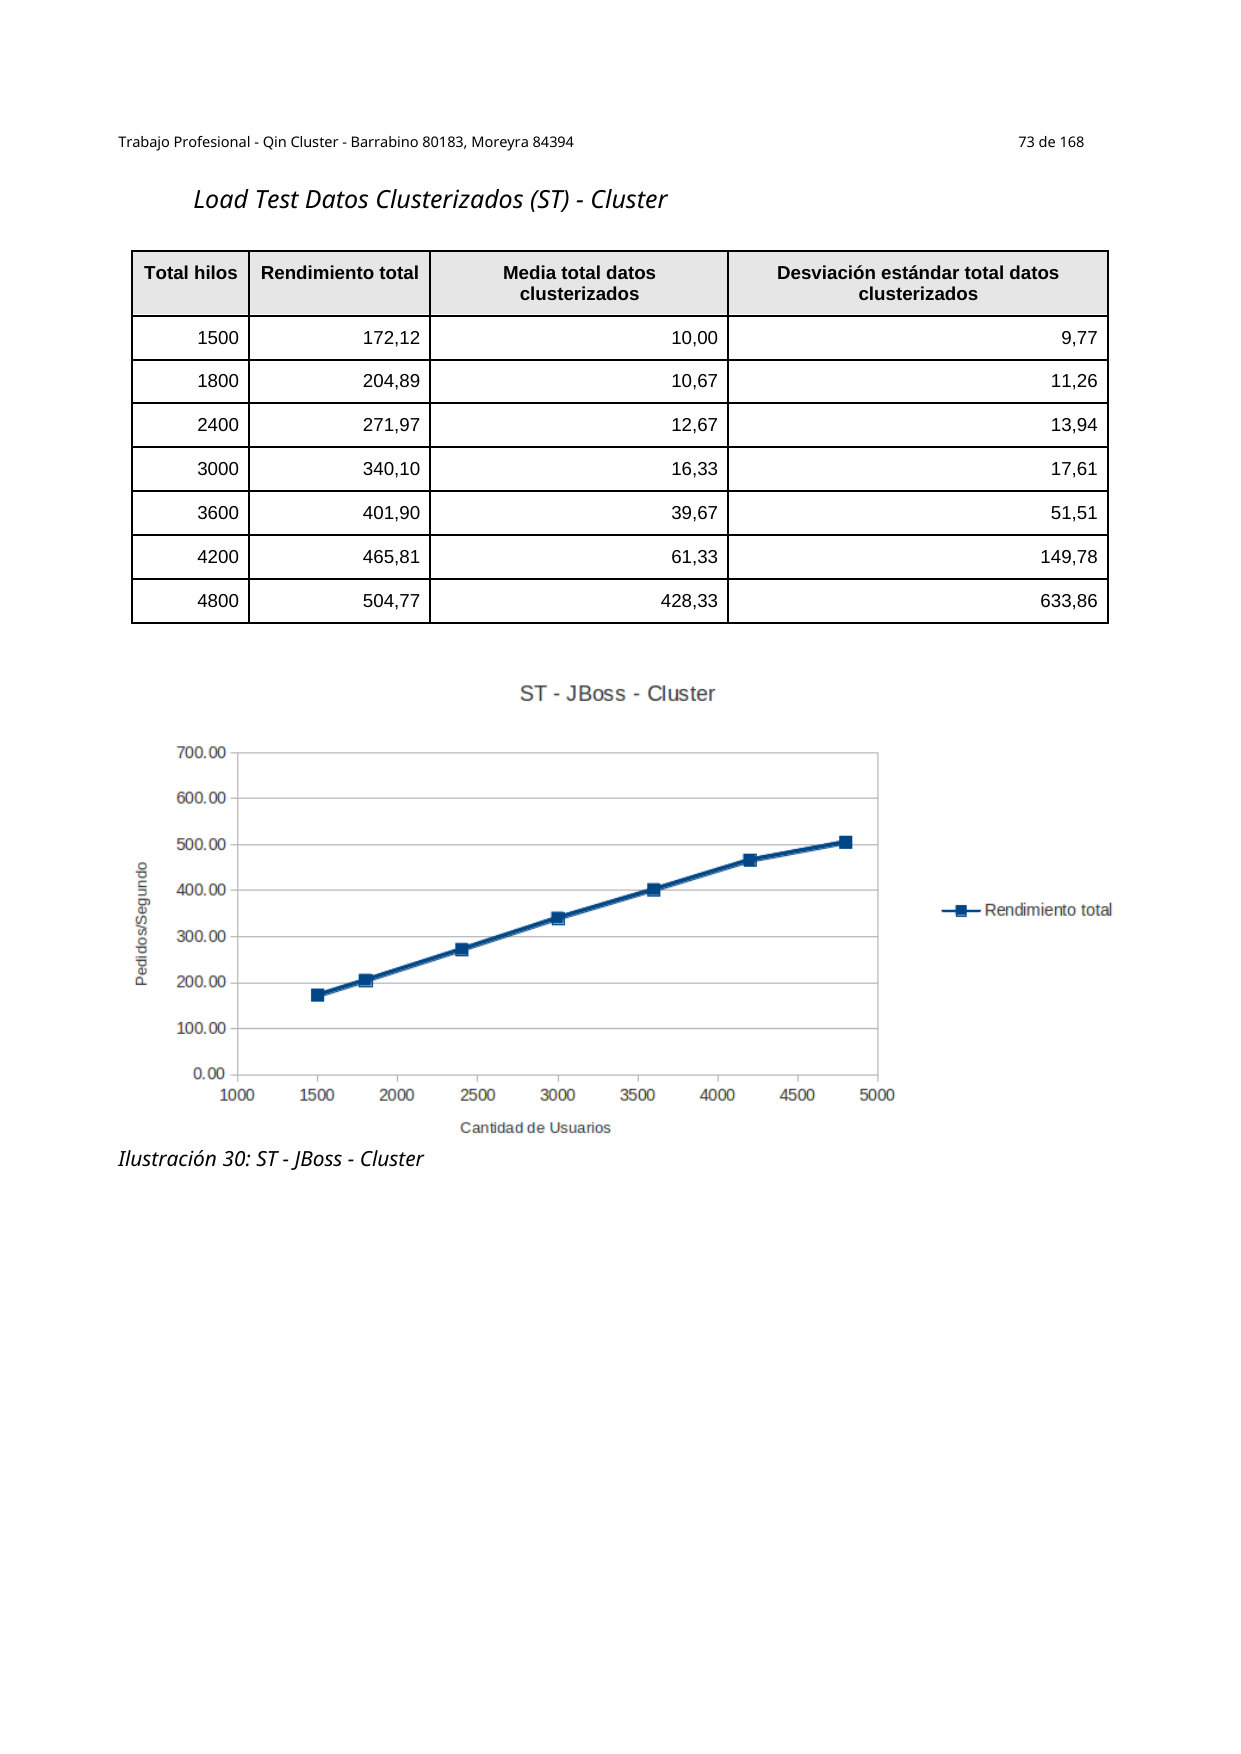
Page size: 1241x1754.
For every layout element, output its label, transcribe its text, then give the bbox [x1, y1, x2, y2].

table_cell 17,61 [729, 448, 1107, 490]
table_cell 10,00 [431, 317, 727, 358]
table_cell 4800 [133, 580, 248, 622]
table_cell 172,12 [250, 317, 429, 358]
table_cell 61,33 [431, 536, 727, 578]
table_cell 39,67 [431, 492, 727, 534]
table_cell 9,77 [729, 317, 1107, 358]
table_cell 16,33 [431, 448, 727, 490]
table_cell 3600 [133, 492, 248, 534]
table_cell 12,67 [431, 404, 727, 446]
table_cell 340,10 [250, 448, 429, 490]
table_header Rendimiento total [250, 252, 429, 314]
table_cell 271,97 [250, 404, 429, 446]
table_cell 465,81 [250, 536, 429, 578]
table_cell 11,26 [729, 361, 1107, 402]
text Load Test Datos Clusterizados (ST) - Cluster [118, 182, 1122, 216]
table_cell 4200 [133, 536, 248, 578]
table_cell 204,89 [250, 361, 429, 402]
table_header Total hilos [133, 252, 248, 314]
table_cell 504,77 [250, 580, 429, 622]
text Ilustración 30: ST - JBoss - Cluster [118, 1145, 1122, 1173]
table_header Desviación estándar total datos clusterizados [729, 252, 1107, 314]
table_header Media total datos clusterizados [431, 252, 727, 314]
table_cell 1800 [133, 361, 248, 402]
table_cell 10,67 [431, 361, 727, 402]
table_cell 149,78 [729, 536, 1107, 578]
table_cell 428,33 [431, 580, 727, 622]
table_cell 3000 [133, 448, 248, 490]
table_cell 633,86 [729, 580, 1107, 622]
table_cell 13,94 [729, 404, 1107, 446]
picture [118, 670, 1123, 1145]
table_cell 2400 [133, 404, 248, 446]
table_cell 51,51 [729, 492, 1107, 534]
table_cell 1500 [133, 317, 248, 358]
table_cell 401,90 [250, 492, 429, 534]
